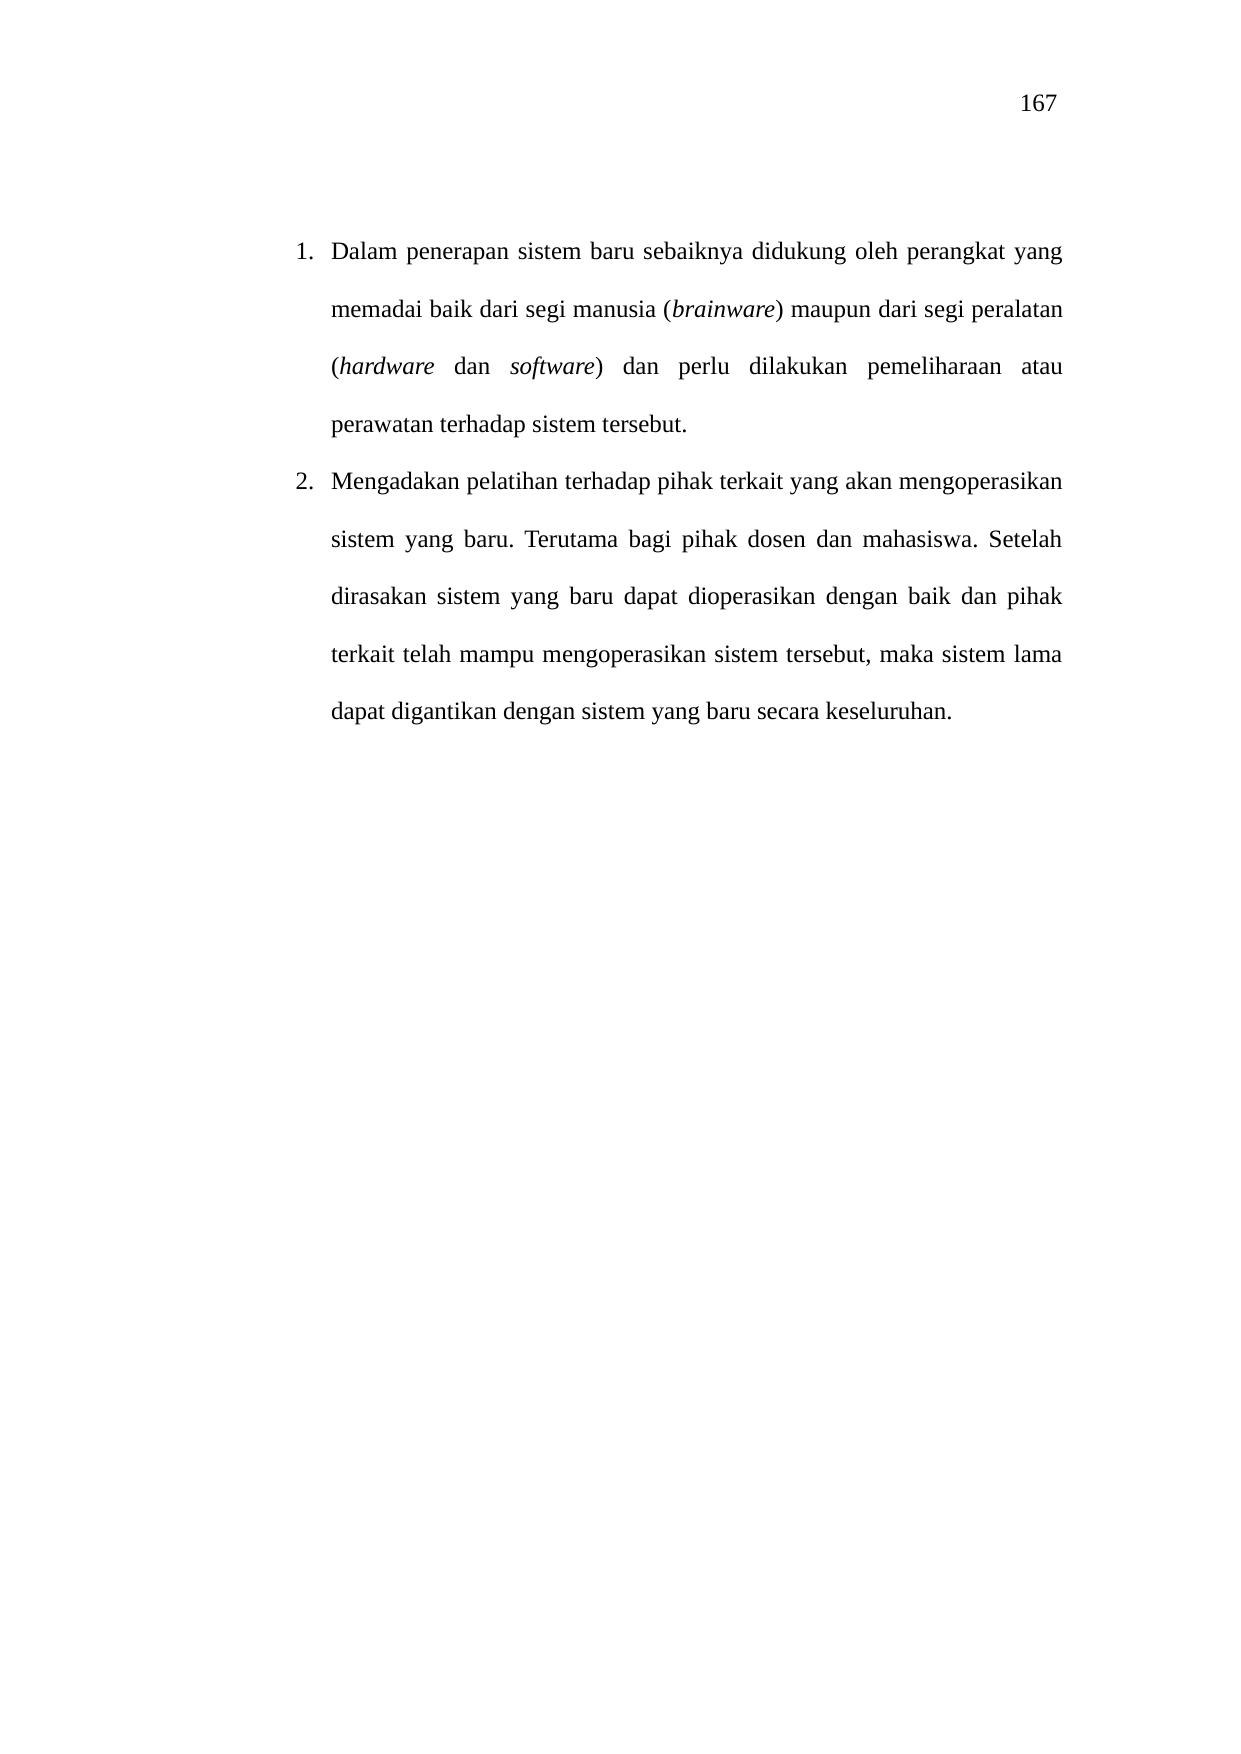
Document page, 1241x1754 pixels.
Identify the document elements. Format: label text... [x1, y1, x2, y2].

list Mengadakan pelatihan terhadap pihak terkait yang akan mengoperasikan sistem yang baru. Terutama bagi pihak dosen dan mahasiswa. Setelah dirasakan sistem yang baru dapat dioperasikan dengan baik dan pihak terkait telah mampu mengoperasikan sistem tersebut, maka sistem lama dapat digantikan dengan sistem yang baru secara keseluruhan. [295, 466, 1063, 725]
list Dalam penerapan sistem baru sebaiknya didukung oleh perangkat yang memadai baik dari segi manusia (brainware) maupun dari segi peralatan (hardware dan software) dan perlu dilakukan pemeliharaan atau perawatan terhadap sistem tersebut. [295, 236, 1063, 437]
